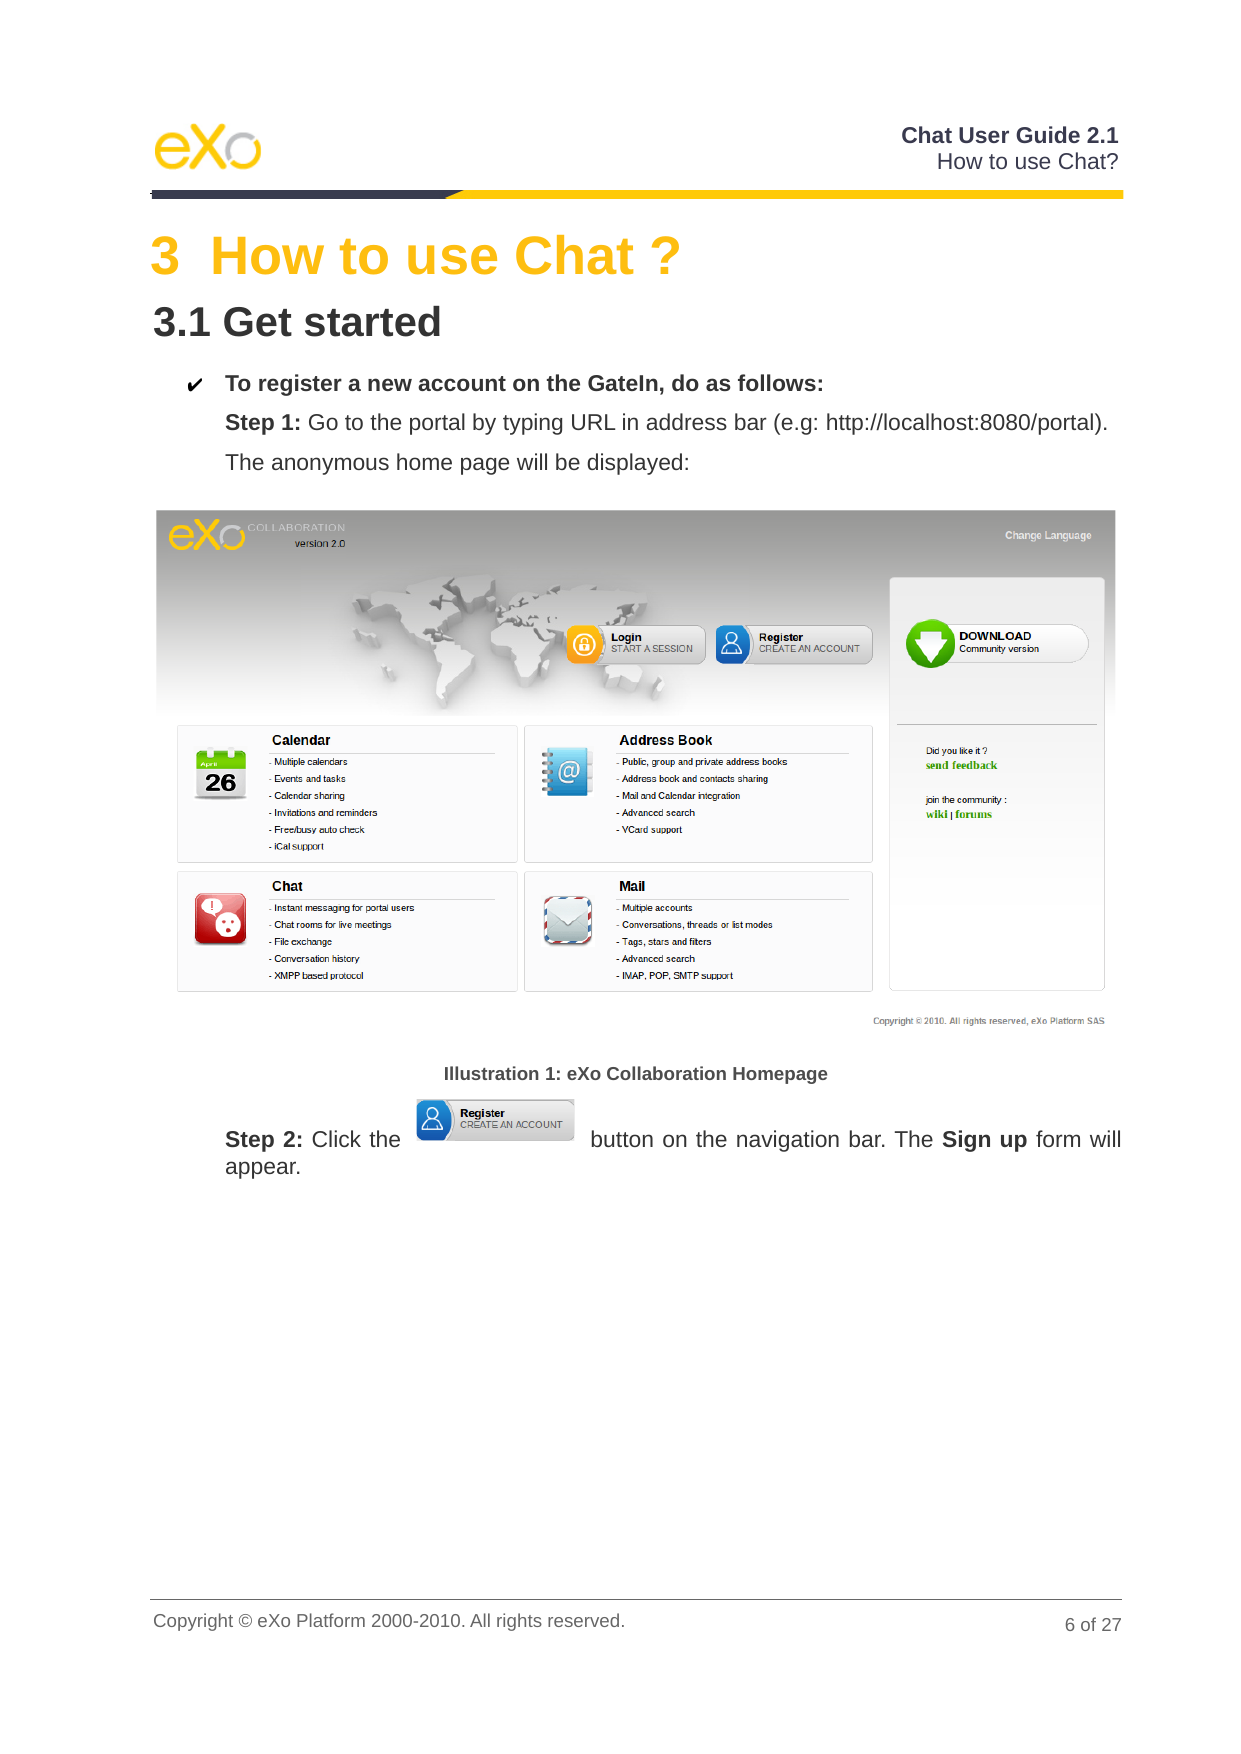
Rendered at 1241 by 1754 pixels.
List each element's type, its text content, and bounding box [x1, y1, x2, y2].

picture [416, 1099, 575, 1141]
list To register a new account on the GateIn, do as follows: [187, 370, 1122, 396]
list Illustration 1: eXo Collaboration Homepage [156, 1034, 1115, 1084]
picture [155, 123, 262, 170]
subtitle How to use Chat ? [150, 223, 1122, 286]
list Step 2: Click the button on the navigation bar. The Sign up form will appear. [187, 1141, 1122, 1179]
list Step 1: Go to the portal by typing URL in address bar (e.g: http://localhost:8080/portal). The anonymous home page will be displayed: [187, 409, 1122, 475]
picture [151, 190, 1124, 199]
subtitle Get started [153, 298, 1122, 346]
picture [156, 510, 1116, 1034]
